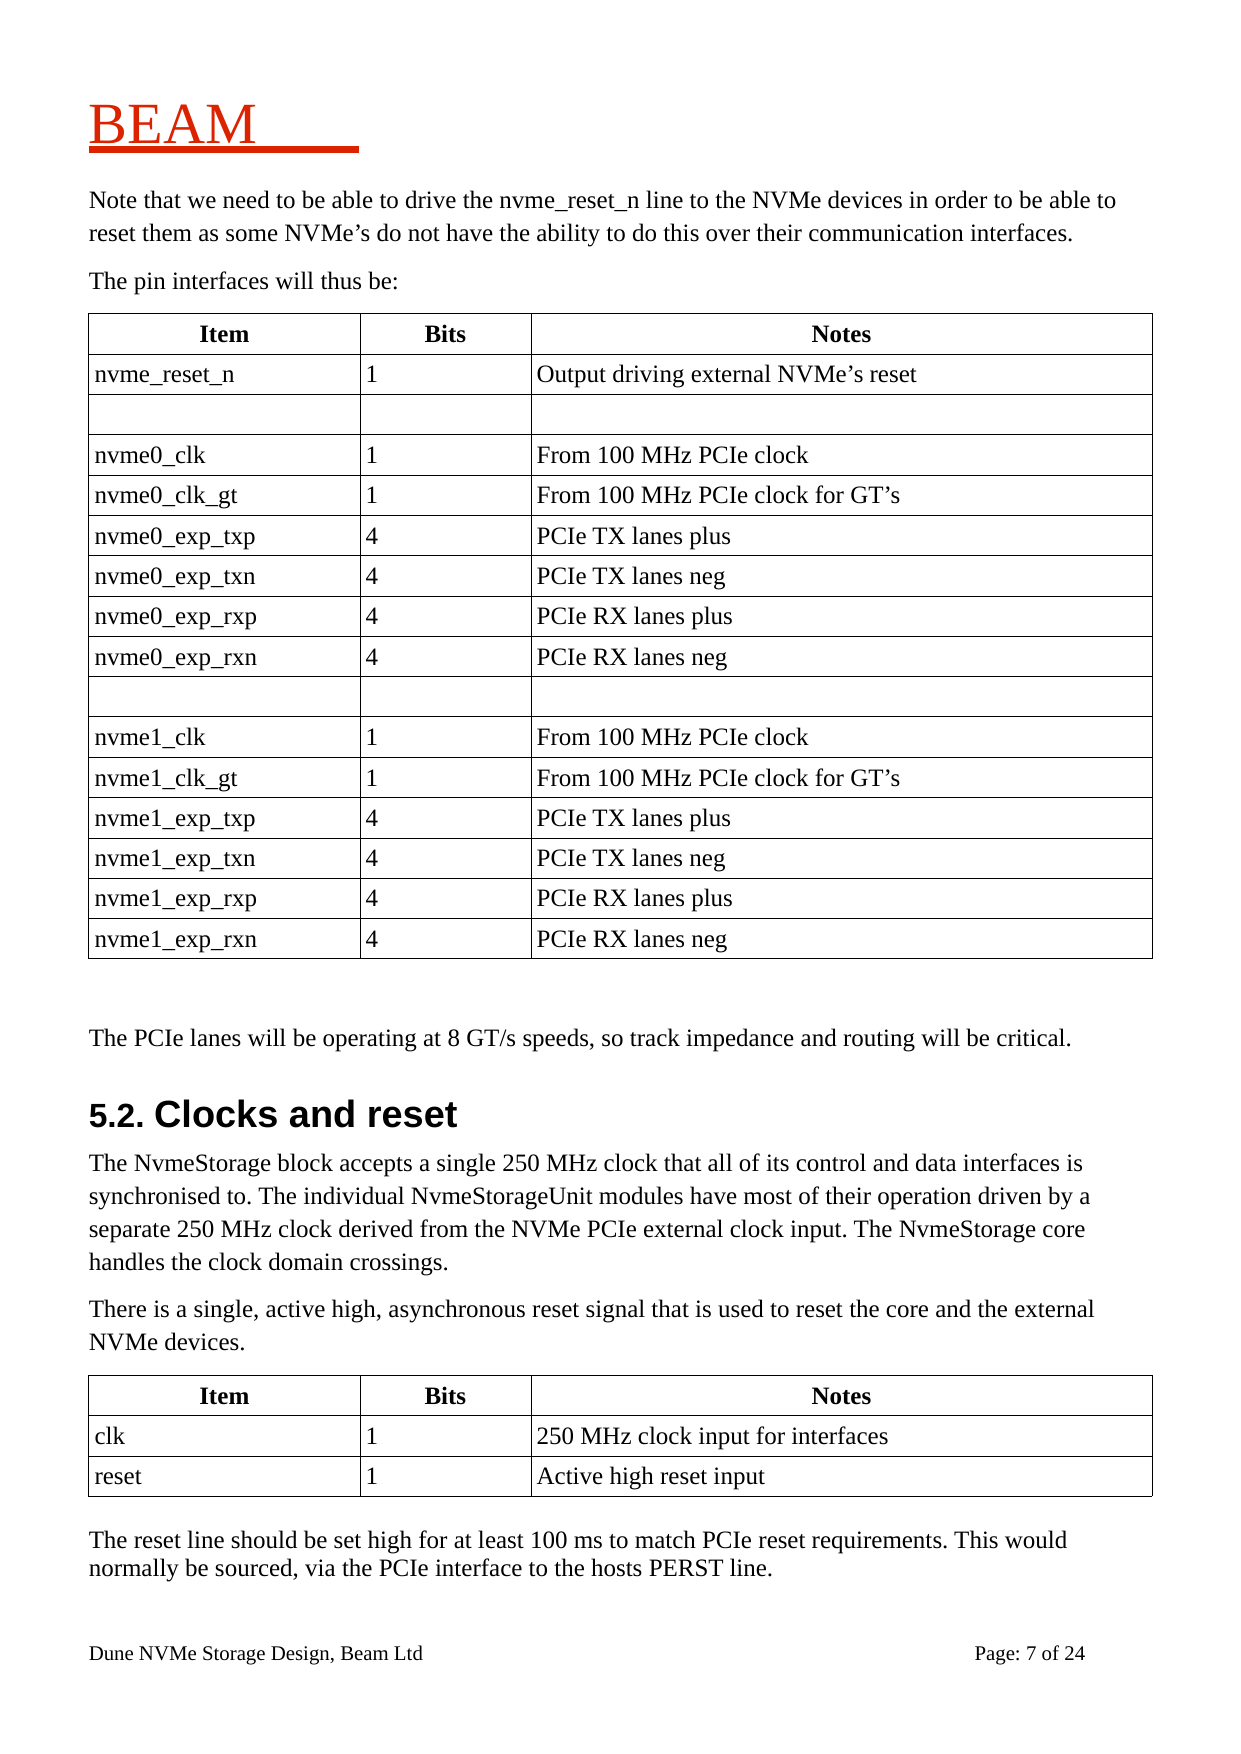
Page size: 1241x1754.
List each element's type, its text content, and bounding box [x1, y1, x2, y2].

table_cell Active high reset input [532, 1457, 1152, 1496]
table_cell [89, 395, 360, 434]
table_cell 1 [361, 758, 531, 797]
table_cell 1 [361, 435, 531, 474]
table_cell nvme0_exp_txn [89, 556, 360, 596]
table_cell nvme1_exp_rxn [89, 919, 360, 958]
table_cell 1 [361, 1457, 531, 1496]
table_cell PCIe RX lanes neg [532, 637, 1152, 676]
text There is a single, active high, asynchronous reset signal that is used to reset the core and the external NVMe devices. [88, 1294, 1152, 1356]
table_cell PCIe RX lanes neg [532, 919, 1152, 958]
table_cell nvme0_clk_gt [89, 476, 360, 515]
table_cell 1 [361, 717, 531, 757]
text Note that we need to be able to drive the nvme_reset_n line to the NVMe devices in order to be able to reset them as some NVMe’s do not have the ability to do this over their communication interfaces. [88, 185, 1152, 247]
table_cell PCIe TX lanes neg [532, 839, 1152, 878]
table_cell nvme0_exp_txp [89, 516, 360, 555]
table_header Item [89, 314, 360, 354]
table_cell From 100 MHz PCIe clock [532, 435, 1152, 474]
table_cell 4 [361, 516, 531, 555]
table_cell nvme0_clk [89, 435, 360, 474]
table_cell nvme0_exp_rxn [89, 637, 360, 676]
table_cell 250 MHz clock input for interfaces [532, 1416, 1152, 1456]
table_cell reset [89, 1457, 360, 1496]
text The NvmeStorage block accepts a single 250 MHz clock that all of its control and data interfaces is synchronised to. The individual NvmeStorageUnit modules have most of their operation driven by a separate 250 MHz clock derived from the NVMe PCIe external clock input. The NvmeStorage core handles the clock domain crossings. [88, 1148, 1152, 1276]
subtitle Clocks and reset [88, 1092, 1152, 1135]
table_cell From 100 MHz PCIe clock [532, 717, 1152, 757]
table_cell nvme1_exp_rxp [89, 879, 360, 918]
table_cell nvme1_exp_txp [89, 798, 360, 837]
table_cell 1 [361, 355, 531, 394]
table_cell nvme1_clk [89, 717, 360, 757]
table_cell PCIe RX lanes plus [532, 597, 1152, 636]
table_cell [89, 677, 360, 716]
table_cell 4 [361, 879, 531, 918]
text The PCIe lanes will be operating at 8 GT/s speeds, so track impedance and routing will be critical. [88, 1023, 1152, 1052]
table_cell nvme0_exp_rxp [89, 597, 360, 636]
table_cell nvme1_clk_gt [89, 758, 360, 797]
table_cell nvme1_exp_txn [89, 839, 360, 878]
table_cell PCIe RX lanes plus [532, 879, 1152, 918]
table_cell From 100 MHz PCIe clock for GT’s [532, 476, 1152, 515]
table_cell [532, 395, 1152, 434]
table_cell PCIe TX lanes plus [532, 516, 1152, 555]
table_cell PCIe TX lanes plus [532, 798, 1152, 837]
table_cell PCIe TX lanes neg [532, 556, 1152, 596]
table_cell [532, 677, 1152, 716]
table_cell 4 [361, 798, 531, 837]
table_cell From 100 MHz PCIe clock for GT’s [532, 758, 1152, 797]
table_header Notes [532, 314, 1152, 354]
table_cell 4 [361, 637, 531, 676]
table_cell 4 [361, 839, 531, 878]
table_cell 4 [361, 556, 531, 596]
table_cell nvme_reset_n [89, 355, 360, 394]
table_cell 1 [361, 476, 531, 515]
table_cell 1 [361, 1416, 531, 1456]
table_cell [361, 395, 531, 434]
table_cell clk [89, 1416, 360, 1456]
table_cell [361, 677, 531, 716]
table_header Notes [532, 1376, 1152, 1415]
table_cell 4 [361, 919, 531, 958]
table_header Bits [361, 1376, 531, 1415]
text The pin interfaces will thus be: [88, 266, 1152, 294]
table_header Bits [361, 314, 531, 354]
table_cell 4 [361, 597, 531, 636]
text The reset line should be set high for at least 100 ms to match PCIe reset requirements. This would normally be sourced, via the PCIe interface to the hosts PERST line. [88, 1525, 1152, 1582]
table_header Item [89, 1376, 360, 1415]
table_cell Output driving external NVMe’s reset [532, 355, 1152, 394]
